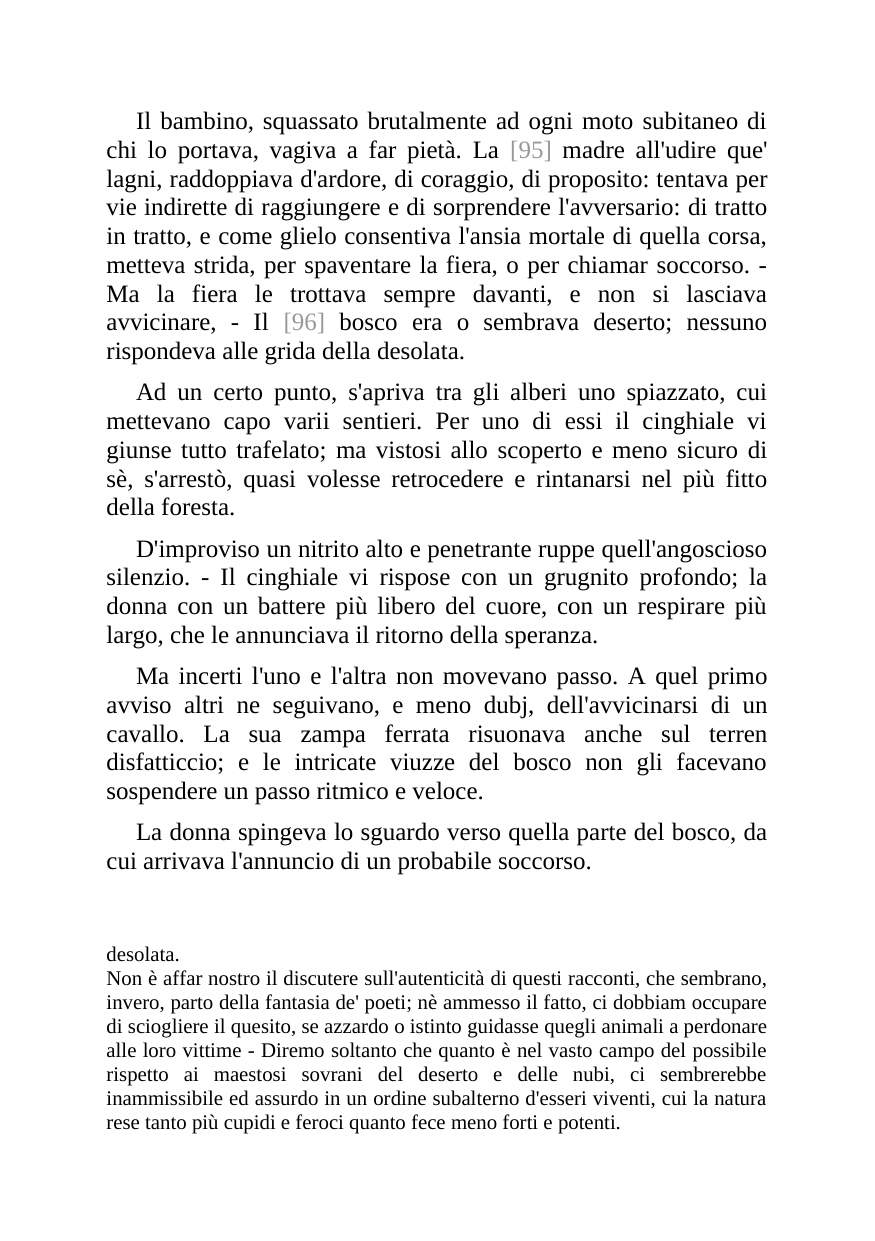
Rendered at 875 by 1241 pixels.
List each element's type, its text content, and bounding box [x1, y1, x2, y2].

text D'improviso un nitrito alto e penetrante ruppe quell'angoscioso silenzio. - Il cinghiale vi rispose con un grugnito profondo; la donna con un battere più libero del cuore, con un respirare più largo, che le annunciava il ritorno della speranza. [106, 534, 768, 649]
text Non è affar nostro il discutere sull'autenticità di questi racconti, che sembrano, invero, parto della fantasia de' poeti; nè ammesso il fatto, ci dobbiam occupare di sciogliere il quesito, se azzardo o istinto guidasse quegli animali a perdonare alle loro vittime - Diremo soltanto che quanto è nel vasto campo del possibile rispetto ai maestosi sovrani del deserto e delle nubi, ci sembrerebbe inammissibile ed assurdo in un ordine subalterno d'esseri viventi, cui la natura rese tanto più cupidi e feroci quanto fece meno forti e potenti. [106, 966, 768, 1134]
text Ma incerti l'uno e l'altra non movevano passo. A quel primo avviso altri ne seguivano, e meno dubj, dell'avvicinarsi di un cavallo. La sua zampa ferrata risuonava anche sul terren disfatticcio; e le intricate viuzze del bosco non gli facevano sospendere un passo ritmico e veloce. [106, 661, 768, 805]
text Il bambino, squassato brutalmente ad ogni moto subitaneo di chi lo portava, vagiva a far pietà. La [95] madre all'udire que' lagni, raddoppiava d'ardore, di coraggio, di proposito: tentava per vie indirette di raggiungere e di sorprendere l'avversario: di tratto in tratto, e come glielo consentiva l'ansia mortale di quella corsa, metteva strida, per spaventare la fiera, o per chiamar soccorso. - Ma la fiera le trottava sempre davanti, e non si lasciava avvicinare, - Il [96] bosco era o sembrava deserto; nessuno rispondeva alle grida della desolata. [106, 106, 768, 365]
text desolata. [106, 941, 768, 966]
text La donna spingeva lo sguardo verso quella parte del bosco, da cui arrivava l'annuncio di un probabile soccorso. [106, 817, 768, 875]
text Ad un certo punto, s'apriva tra gli alberi uno spiazzato, cui mettevano capo varii sentieri. Per uno di essi il cinghiale vi giunse tutto trafelato; ma vistosi allo scoperto e meno sicuro di sè, s'arrestò, quasi volesse retrocedere e rintanarsi nel più fitto della foresta. [106, 377, 768, 521]
